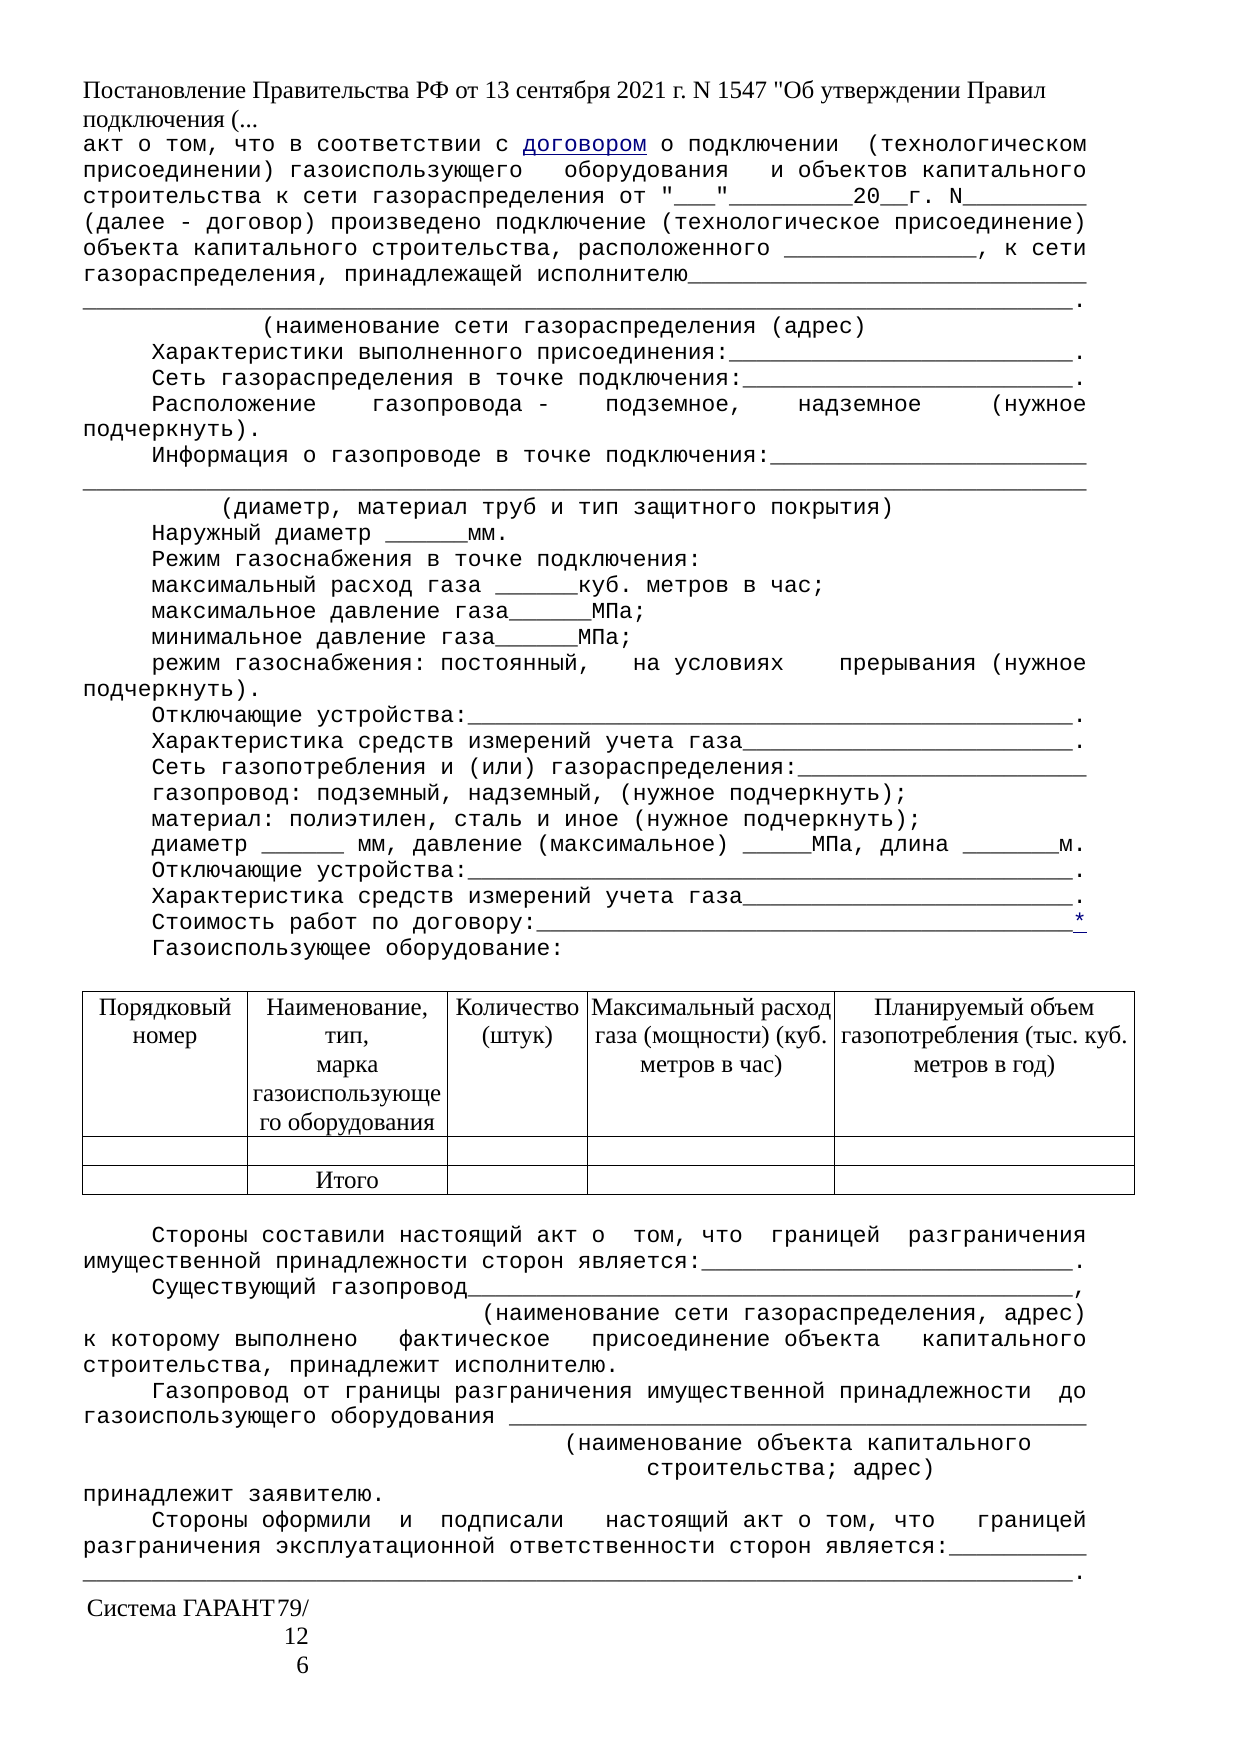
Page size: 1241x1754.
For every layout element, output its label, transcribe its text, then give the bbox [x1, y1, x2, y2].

text присоединении) газоиспользующего оборудования и объектов капитального [83, 158, 1157, 184]
text _________________________________________________________________________ [83, 470, 1157, 496]
table_header Планируемый объем газопотребления (тыс. куб. метров в год) [835, 992, 1134, 1136]
text диаметр ______ мм, давление (максимальное) _____МПа, длина _______м. [83, 833, 1157, 859]
text Отключающие устройства:____________________________________________. [83, 859, 1157, 885]
table_cell [448, 1137, 587, 1165]
text (наименование сети газораспределения, адрес) [83, 1301, 1157, 1327]
table_cell [248, 1137, 447, 1165]
text режим газоснабжения: постоянный, на условиях прерывания (нужное [83, 651, 1157, 677]
text (наименование объекта капитального [83, 1431, 1157, 1457]
text Характеристика средств измерений учета газа________________________. [83, 729, 1157, 755]
text принадлежит заявителю. [83, 1483, 1157, 1509]
text Расположение газопровода - подземное, надземное (нужное [83, 392, 1157, 418]
table_cell [448, 1166, 587, 1194]
table_cell [83, 1166, 247, 1194]
text строительства, принадлежит исполнителю. [83, 1353, 1157, 1379]
text Отключающие устройства:____________________________________________. [83, 703, 1157, 729]
table_header Порядковый номер [83, 992, 247, 1136]
text строительства; адрес) [83, 1457, 1157, 1483]
text к которому выполнено фактическое присоединение объекта капитального [83, 1327, 1157, 1353]
table_cell [835, 1137, 1134, 1165]
table_header Наименование, тип, марка газоиспользующего оборудования [248, 992, 447, 1136]
text газоиспользующего оборудования __________________________________________ [83, 1405, 1157, 1431]
table_header Максимальный расход газа (мощности) (куб. метров в час) [588, 992, 834, 1136]
text Сеть газопотребления и (или) газораспределения:_____________________ [83, 755, 1157, 781]
text Стороны составили настоящий акт о том, что границей разграничения [83, 1223, 1157, 1249]
text Стоимость работ по договору:_______________________________________* [83, 911, 1157, 937]
table_header Количество (штук) [448, 992, 587, 1136]
text минимальное давление газа______МПа; [83, 625, 1157, 651]
text акт о том, что в соответствии с договором о подключении (технологическом [83, 132, 1157, 158]
table_cell [588, 1137, 834, 1165]
text ________________________________________________________________________. [83, 288, 1157, 314]
text (диаметр, материал труб и тип защитного покрытия) [83, 496, 1157, 522]
text (далее - договор) произведено подключение (технологическое присоединение) [83, 210, 1157, 236]
table_cell [588, 1166, 834, 1194]
text Газоиспользующее оборудование: [83, 937, 1157, 962]
text материал: полиэтилен, сталь и иное (нужное подчеркнуть); [83, 807, 1157, 833]
text подчеркнуть). [83, 418, 1157, 444]
text Наружный диаметр ______мм. [83, 522, 1157, 547]
text разграничения эксплуатационной ответственности сторон является:__________ [83, 1534, 1157, 1561]
text (наименование сети газораспределения (адрес) [83, 314, 1157, 340]
text Газопровод от границы разграничения имущественной принадлежности до [83, 1379, 1157, 1405]
table_cell [835, 1166, 1134, 1194]
text Стороны оформили и подписали настоящий акт о том, что границей [83, 1509, 1157, 1534]
text имущественной принадлежности сторон является:___________________________. [83, 1249, 1157, 1275]
text объекта капитального строительства, расположенного ______________, к сети [83, 236, 1157, 262]
text газопровод: подземный, надземный, (нужное подчеркнуть); [83, 781, 1157, 807]
text подчеркнуть). [83, 677, 1157, 703]
table_cell [83, 1137, 247, 1165]
text Существующий газопровод____________________________________________, [83, 1275, 1157, 1301]
text Режим газоснабжения в точке подключения: [83, 547, 1157, 573]
text максимальный расход газа ______куб. метров в час; [83, 573, 1157, 599]
table_cell Итого [248, 1166, 447, 1194]
text Характеристика средств измерений учета газа________________________. [83, 885, 1157, 911]
text строительства к сети газораспределения от "___"_________20__г. N_________ [83, 184, 1157, 210]
text Сеть газораспределения в точке подключения:________________________. [83, 366, 1157, 392]
text максимальное давление газа______МПа; [83, 599, 1157, 625]
text газораспределения, принадлежащей исполнителю_____________________________ [83, 262, 1157, 288]
text Информация о газопроводе в точке подключения:_______________________ [83, 444, 1157, 470]
text ________________________________________________________________________. [83, 1561, 1157, 1586]
text Характеристики выполненного присоединения:_________________________. [83, 340, 1157, 366]
